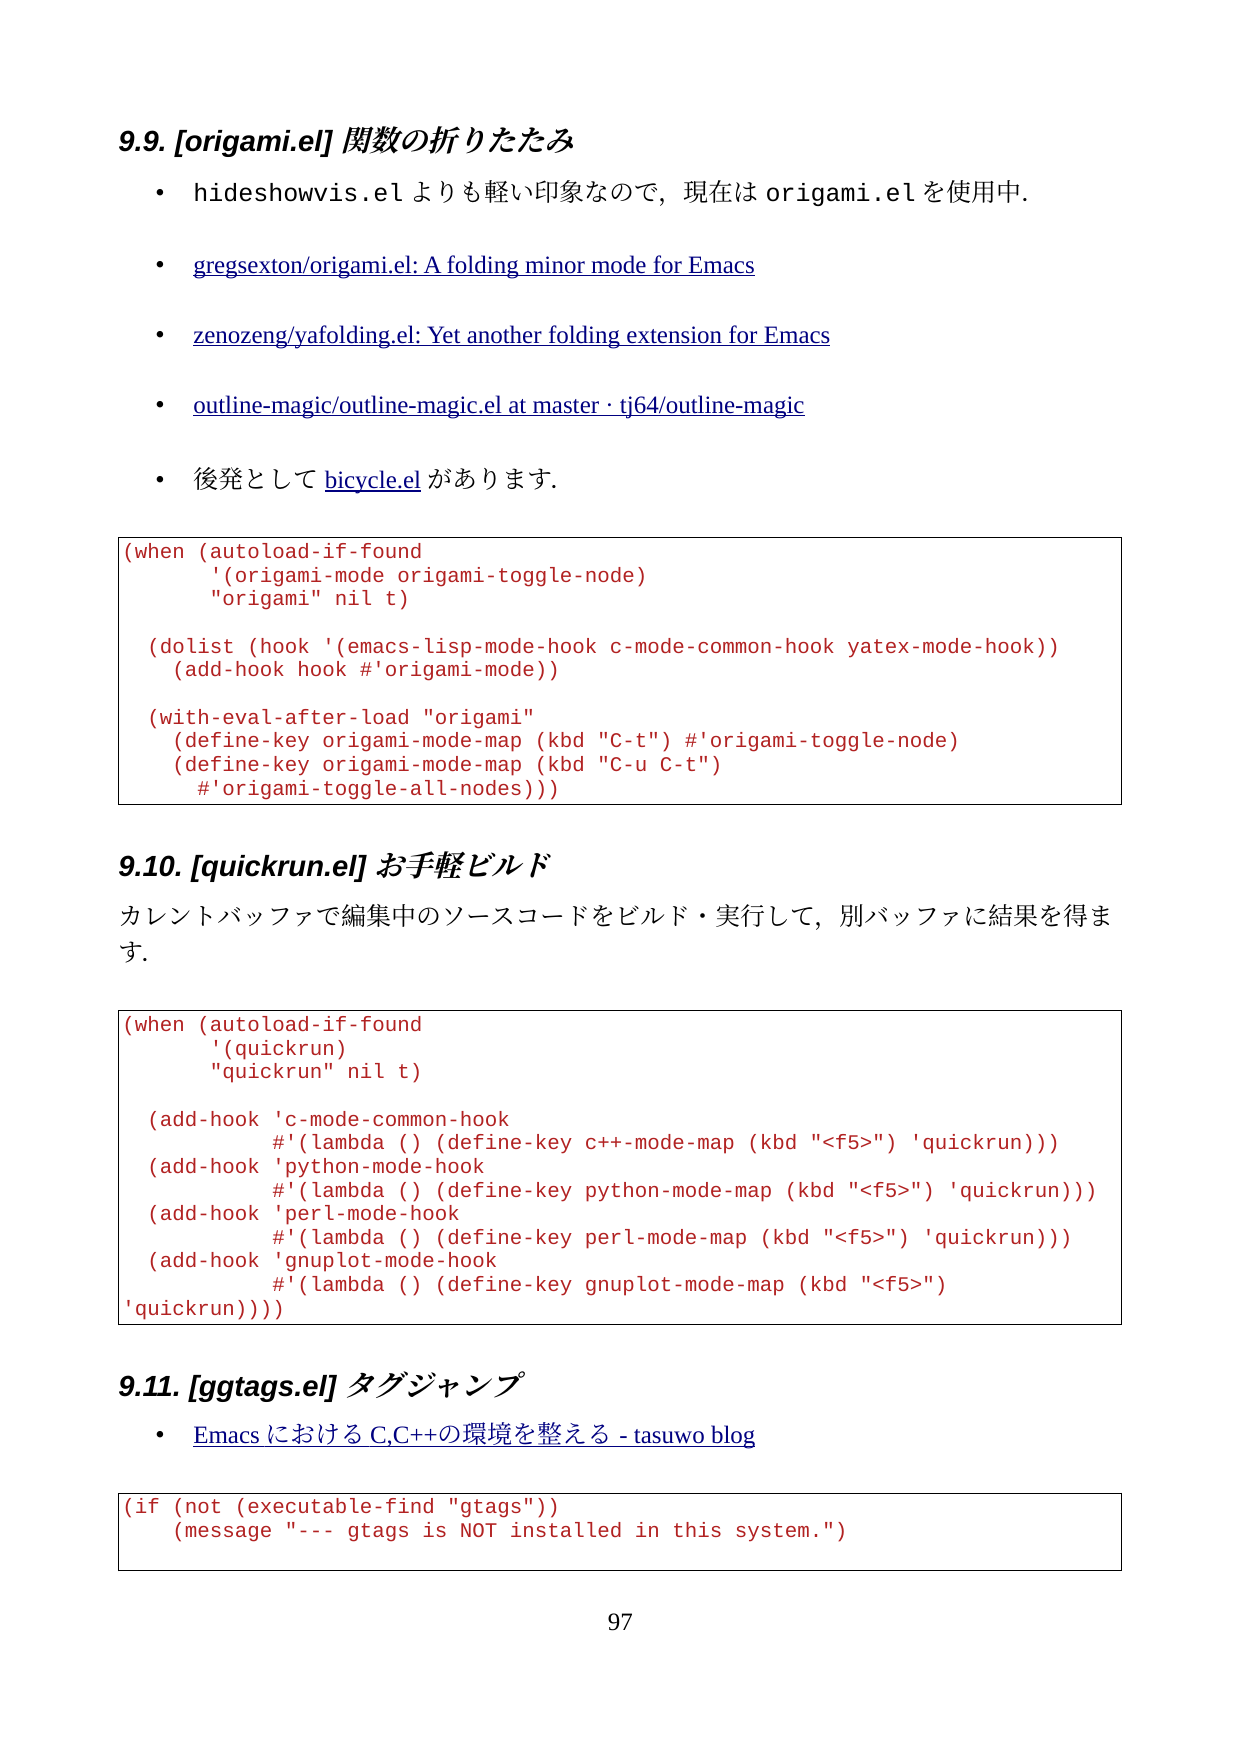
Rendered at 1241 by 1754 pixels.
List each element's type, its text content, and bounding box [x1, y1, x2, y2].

list outline-magic/outline-magic.el at master · tj64/outline-magic [156, 390, 1122, 447]
list EmacsにおけるC,C++の環境を整える - tasuwo blog [156, 1417, 1122, 1480]
text #'(lambda () (define-key perl-mode-map (kbd "<f5>") 'quickrun))) [119, 1223, 1121, 1247]
text (if (not (executable-find "gtags")) [119, 1494, 1121, 1516]
subtitle [quickrun.el] お手軽ビルド [118, 843, 1122, 884]
text (define-key origami-mode-map (kbd "C-u C-t") [119, 750, 1121, 774]
subtitle [ggtags.el] タグジャンプ [118, 1363, 1122, 1405]
list gregsexton/origami.el: A folding minor mode for Emacs [156, 250, 1122, 307]
text (add-hook 'perl-mode-hook [119, 1199, 1121, 1223]
text (with-eval-after-load "origami" [119, 703, 1121, 726]
text (add-hook 'gnuplot-mode-hook [119, 1247, 1121, 1270]
text (when (autoload-if-found [119, 538, 1121, 561]
text #'origami-toggle-all-nodes))) [119, 774, 1121, 804]
list hideshowvis.el よりも軽い印象なので，現在は origami.el を使用中． [156, 172, 1122, 237]
text (add-hook hook #'origami-mode)) [119, 655, 1121, 679]
text (add-hook 'c-mode-common-hook [119, 1105, 1121, 1128]
text (when (autoload-if-found [119, 1011, 1121, 1034]
text (dolist (hook '(emacs-lisp-mode-hook c-mode-common-hook yatex-mode-hook)) [119, 632, 1121, 655]
text '(origami-mode origami-toggle-node) [119, 561, 1121, 584]
text (add-hook 'python-mode-hook [119, 1152, 1121, 1176]
subtitle [origami.el] 関数の折りたたみ [118, 118, 1122, 160]
text カレントバッファで編集中のソースコードをビルド・実行して，別バッファに結果を得ます． [118, 897, 1122, 998]
text (define-key origami-mode-map (kbd "C-t") #'origami-toggle-node) [119, 726, 1121, 750]
text #'(lambda () (define-key c++-mode-map (kbd "<f5>") 'quickrun))) [119, 1128, 1121, 1152]
text '(quickrun) [119, 1034, 1121, 1057]
text "quickrun" nil t) [119, 1057, 1121, 1081]
list 後発として bicycle.el があります． [156, 460, 1122, 525]
text "origami" nil t) [119, 584, 1121, 608]
text #'(lambda () (define-key python-mode-map (kbd "<f5>") 'quickrun))) [119, 1176, 1121, 1199]
text (message "--- gtags is NOT installed in this system.") [119, 1516, 1121, 1540]
list zenozeng/yafolding.el: Yet another folding extension for Emacs [156, 320, 1122, 377]
text #'(lambda () (define-key gnuplot-mode-map (kbd "<f5>") 'quickrun)))) [119, 1270, 1121, 1324]
